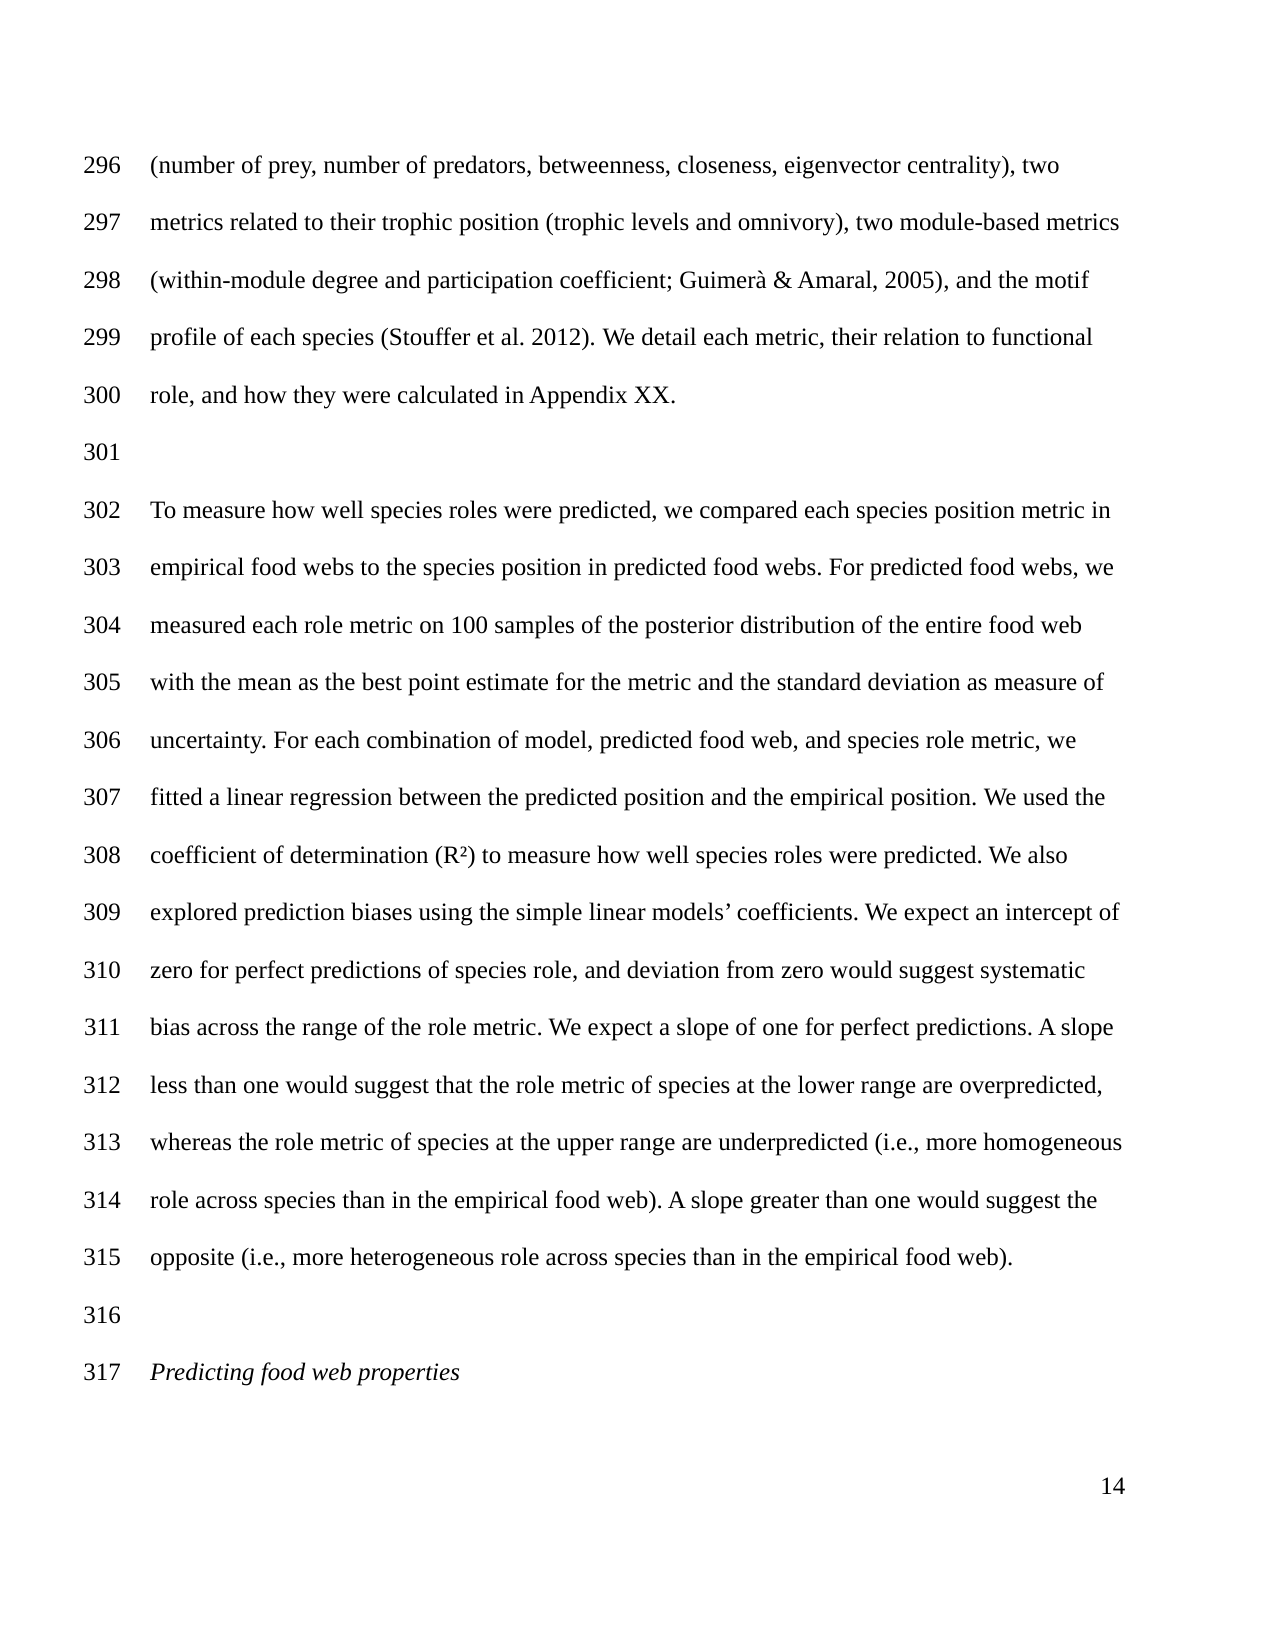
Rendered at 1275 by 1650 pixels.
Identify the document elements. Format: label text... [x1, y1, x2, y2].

text To measure how well species roles were predicted, we compared each species position metric in empirical food webs to the species position in predicted food webs. For predicted food webs, we measured each role metric on 100 samples of the posterior distribution of the entire food web with the mean as the best point estimate for the metric and the standard deviation as measure of uncertainty. For each combination of model, predicted food web, and species role metric, we fitted a linear regression between the predicted position and the empirical position. We used the coefficient of determination (R²) to measure how well species roles were predicted. We also explored prediction biases using the simple linear models’ coefficients. We expect an intercept of zero for perfect predictions of species role, and deviation from zero would suggest systematic bias across the range of the role metric. We expect a slope of one for perfect predictions. A slope less than one would suggest that the role metric of species at the lower range are overpredicted, whereas the role metric of species at the upper range are underpredicted (i.e., more homogeneous role across species than in the empirical food web). A slope greater than one would suggest the opposite (i.e., more heterogeneous role across species than in the empirical food web). [150, 495, 1125, 1271]
text (number of prey, number of predators, betweenness, closeness, eigenvector centrality), two metrics related to their trophic position (trophic levels and omnivory), two module-based metrics (within-module degree and participation coefficient; Guimerà & Amaral, 2005), and the motif profile of each species (Stouffer et al. 2012). We detail each metric, their relation to functional role, and how they were calculated in Appendix XX. [150, 150, 1125, 409]
text Predicting food web properties [150, 1357, 1125, 1386]
